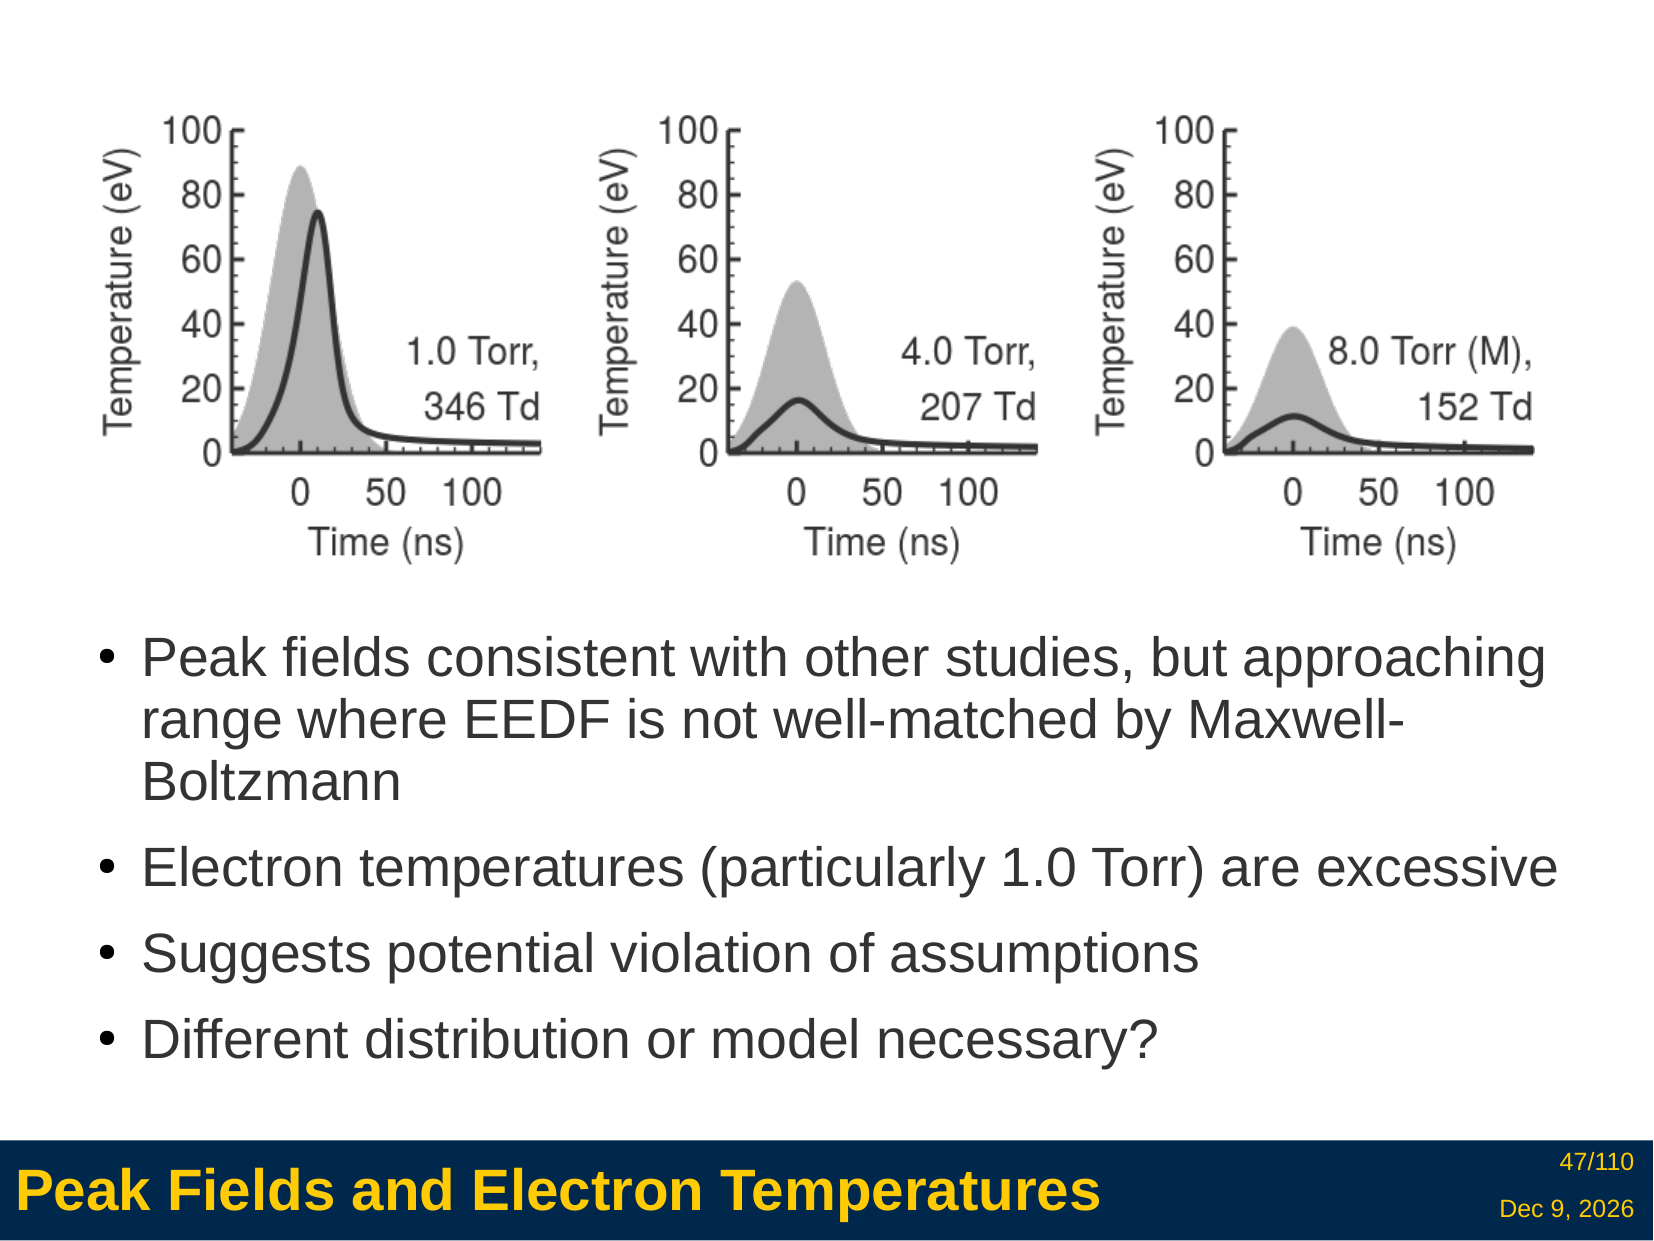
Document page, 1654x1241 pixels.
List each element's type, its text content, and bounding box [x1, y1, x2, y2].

title Peak Fields and Electron Temperatures [14, 1140, 1380, 1241]
picture [82, 93, 1571, 566]
list Peak fields consistent with other studies, but approaching range where EEDF is not well-matched by Maxwell-Boltzmann Electron temperatures (particularly 1.0 Torr) are excessive Suggests potential violation of assumptions Different distribution or model necessary? [82, 607, 1571, 1090]
